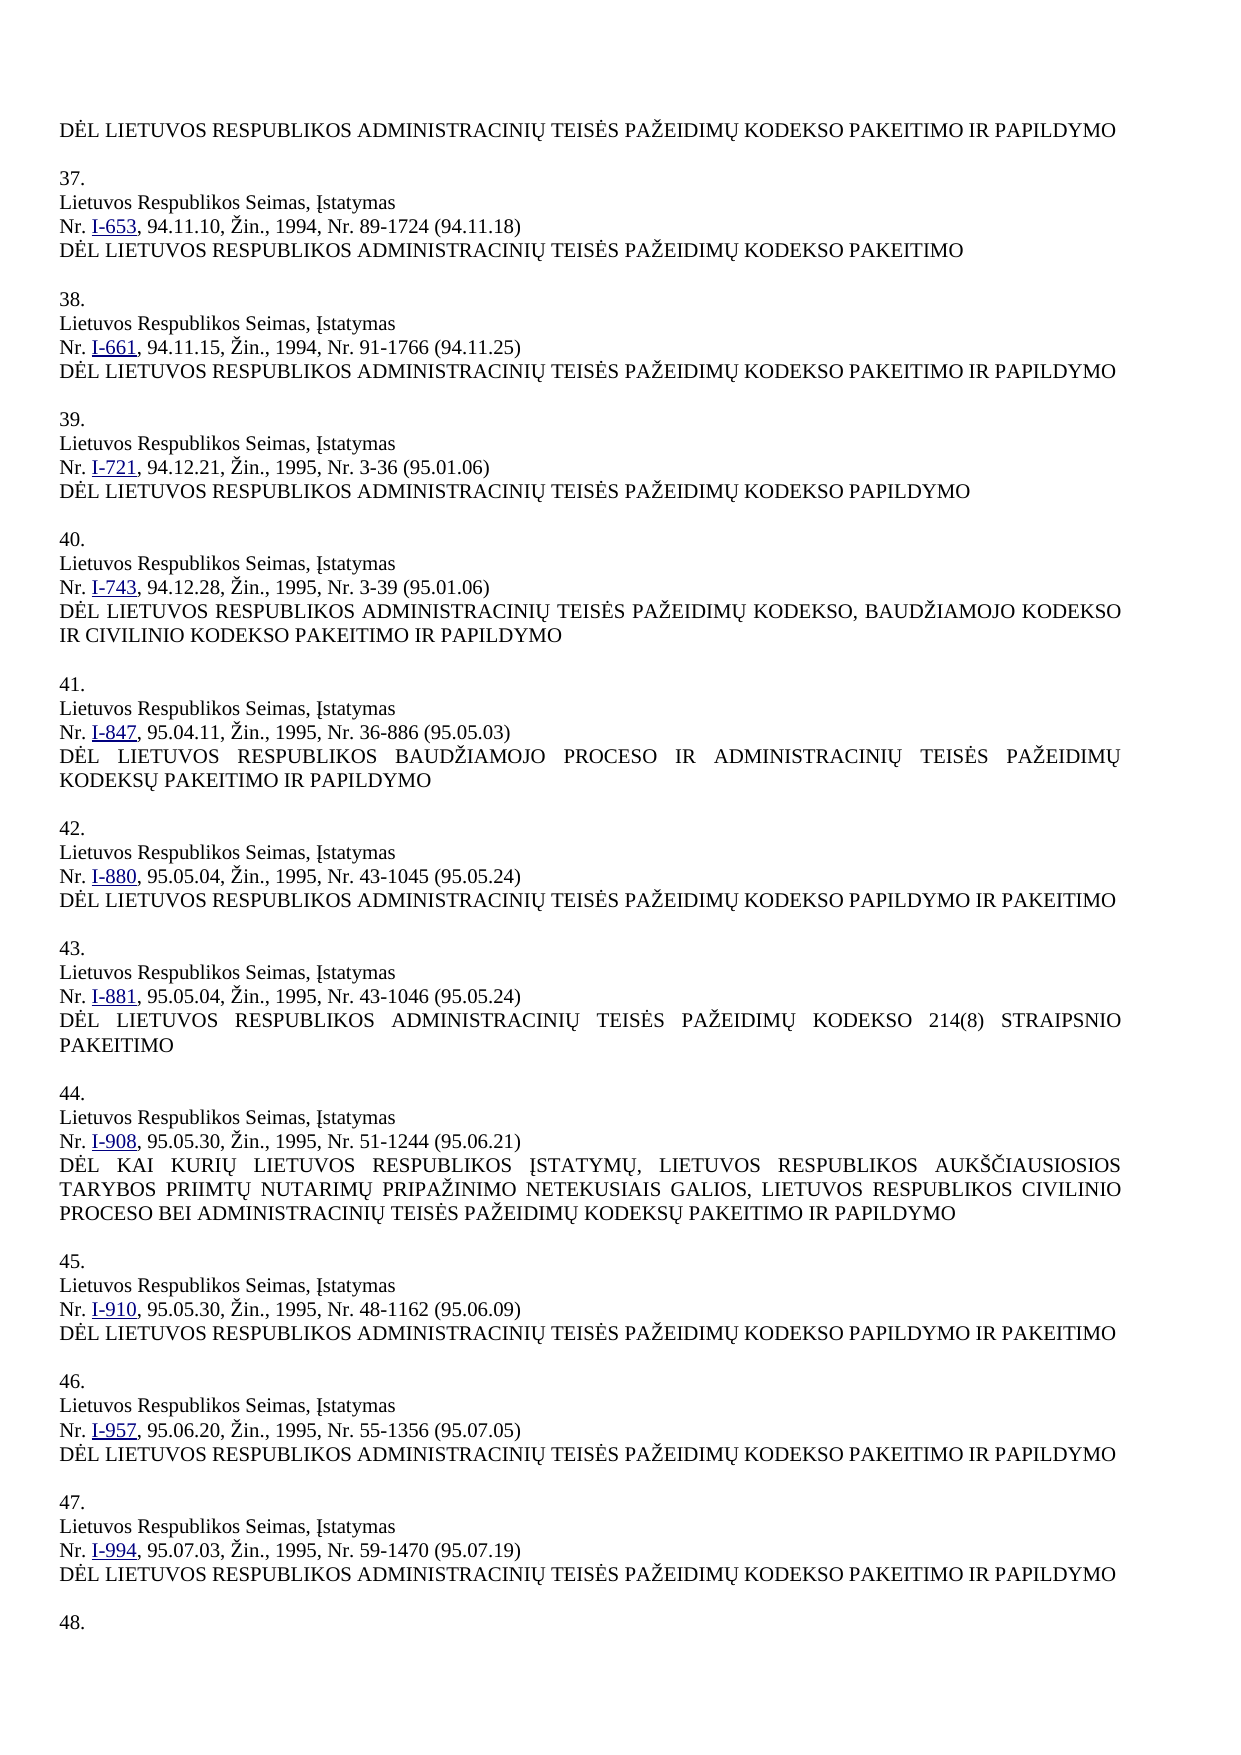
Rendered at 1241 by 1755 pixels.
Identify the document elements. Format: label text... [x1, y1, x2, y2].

text Lietuvos Respublikos Seimas, Įstatymas [59, 696, 1122, 720]
text 48. [59, 1610, 1122, 1634]
text 40. [59, 527, 1122, 551]
text Lietuvos Respublikos Seimas, Įstatymas [59, 551, 1122, 575]
text Nr. I-661, 94.11.15, Žin., 1994, Nr. 91-1766 (94.11.25) [59, 335, 1122, 359]
text Lietuvos Respublikos Seimas, Įstatymas [59, 960, 1122, 984]
text Lietuvos Respublikos Seimas, Įstatymas [59, 431, 1122, 455]
text DĖL LIETUVOS RESPUBLIKOS BAUDŽIAMOJO PROCESO IR ADMINISTRACINIŲ TEISĖS PAŽEIDIMŲ KODEKSŲ PAKEITIMO IR PAPILDYMO [59, 744, 1122, 792]
text Lietuvos Respublikos Seimas, Įstatymas [59, 1514, 1122, 1538]
text DĖL LIETUVOS RESPUBLIKOS ADMINISTRACINIŲ TEISĖS PAŽEIDIMŲ KODEKSO PAPILDYMO IR PAKEITIMO [59, 888, 1122, 912]
text Nr. I-743, 94.12.28, Žin., 1995, Nr. 3-39 (95.01.06) [59, 575, 1122, 599]
text DĖL LIETUVOS RESPUBLIKOS ADMINISTRACINIŲ TEISĖS PAŽEIDIMŲ KODEKSO PAKEITIMO IR PAPILDYMO [59, 118, 1122, 142]
text 45. [59, 1249, 1122, 1273]
text DĖL LIETUVOS RESPUBLIKOS ADMINISTRACINIŲ TEISĖS PAŽEIDIMŲ KODEKSO PAKEITIMO [59, 238, 1122, 262]
text Nr. I-653, 94.11.10, Žin., 1994, Nr. 89-1724 (94.11.18) [59, 214, 1122, 238]
text DĖL LIETUVOS RESPUBLIKOS ADMINISTRACINIŲ TEISĖS PAŽEIDIMŲ KODEKSO PAPILDYMO IR PAKEITIMO [59, 1321, 1122, 1345]
text 38. [59, 287, 1122, 311]
text 46. [59, 1369, 1122, 1393]
text Nr. I-994, 95.07.03, Žin., 1995, Nr. 59-1470 (95.07.19) [59, 1538, 1122, 1562]
text DĖL KAI KURIŲ LIETUVOS RESPUBLIKOS ĮSTATYMŲ, LIETUVOS RESPUBLIKOS AUKŠČIAUSIOSIOS TARYBOS PRIIMTŲ NUTARIMŲ PRIPAŽINIMO NETEKUSIAIS GALIOS, LIETUVOS RESPUBLIKOS CIVILINIO PROCESO BEI ADMINISTRACINIŲ TEISĖS PAŽEIDIMŲ KODEKSŲ PAKEITIMO IR PAPILDYMO [59, 1153, 1122, 1225]
text 39. [59, 407, 1122, 431]
text 37. [59, 166, 1122, 190]
text DĖL LIETUVOS RESPUBLIKOS ADMINISTRACINIŲ TEISĖS PAŽEIDIMŲ KODEKSO PAKEITIMO IR PAPILDYMO [59, 359, 1122, 383]
text Nr. I-847, 95.04.11, Žin., 1995, Nr. 36-886 (95.05.03) [59, 720, 1122, 744]
text DĖL LIETUVOS RESPUBLIKOS ADMINISTRACINIŲ TEISĖS PAŽEIDIMŲ KODEKSO PAPILDYMO [59, 479, 1122, 503]
text Lietuvos Respublikos Seimas, Įstatymas [59, 1393, 1122, 1417]
text DĖL LIETUVOS RESPUBLIKOS ADMINISTRACINIŲ TEISĖS PAŽEIDIMŲ KODEKSO PAKEITIMO IR PAPILDYMO [59, 1562, 1122, 1586]
text 43. [59, 936, 1122, 960]
text Nr. I-880, 95.05.04, Žin., 1995, Nr. 43-1045 (95.05.24) [59, 864, 1122, 888]
text DĖL LIETUVOS RESPUBLIKOS ADMINISTRACINIŲ TEISĖS PAŽEIDIMŲ KODEKSO, BAUDŽIAMOJO KODEKSO IR CIVILINIO KODEKSO PAKEITIMO IR PAPILDYMO [59, 599, 1122, 647]
text Lietuvos Respublikos Seimas, Įstatymas [59, 311, 1122, 335]
text Nr. I-881, 95.05.04, Žin., 1995, Nr. 43-1046 (95.05.24) [59, 984, 1122, 1008]
text Lietuvos Respublikos Seimas, Įstatymas [59, 1105, 1122, 1129]
text DĖL LIETUVOS RESPUBLIKOS ADMINISTRACINIŲ TEISĖS PAŽEIDIMŲ KODEKSO 214(8) STRAIPSNIO PAKEITIMO [59, 1008, 1122, 1057]
text Nr. I-910, 95.05.30, Žin., 1995, Nr. 48-1162 (95.06.09) [59, 1297, 1122, 1321]
text Lietuvos Respublikos Seimas, Įstatymas [59, 1273, 1122, 1297]
text Nr. I-908, 95.05.30, Žin., 1995, Nr. 51-1244 (95.06.21) [59, 1129, 1122, 1153]
text Lietuvos Respublikos Seimas, Įstatymas [59, 840, 1122, 864]
text Nr. I-957, 95.06.20, Žin., 1995, Nr. 55-1356 (95.07.05) [59, 1417, 1122, 1442]
text DĖL LIETUVOS RESPUBLIKOS ADMINISTRACINIŲ TEISĖS PAŽEIDIMŲ KODEKSO PAKEITIMO IR PAPILDYMO [59, 1442, 1122, 1466]
text 44. [59, 1081, 1122, 1105]
text 41. [59, 672, 1122, 696]
text 42. [59, 816, 1122, 840]
text Lietuvos Respublikos Seimas, Įstatymas [59, 190, 1122, 214]
text Nr. I-721, 94.12.21, Žin., 1995, Nr. 3-36 (95.01.06) [59, 455, 1122, 479]
text 47. [59, 1490, 1122, 1514]
